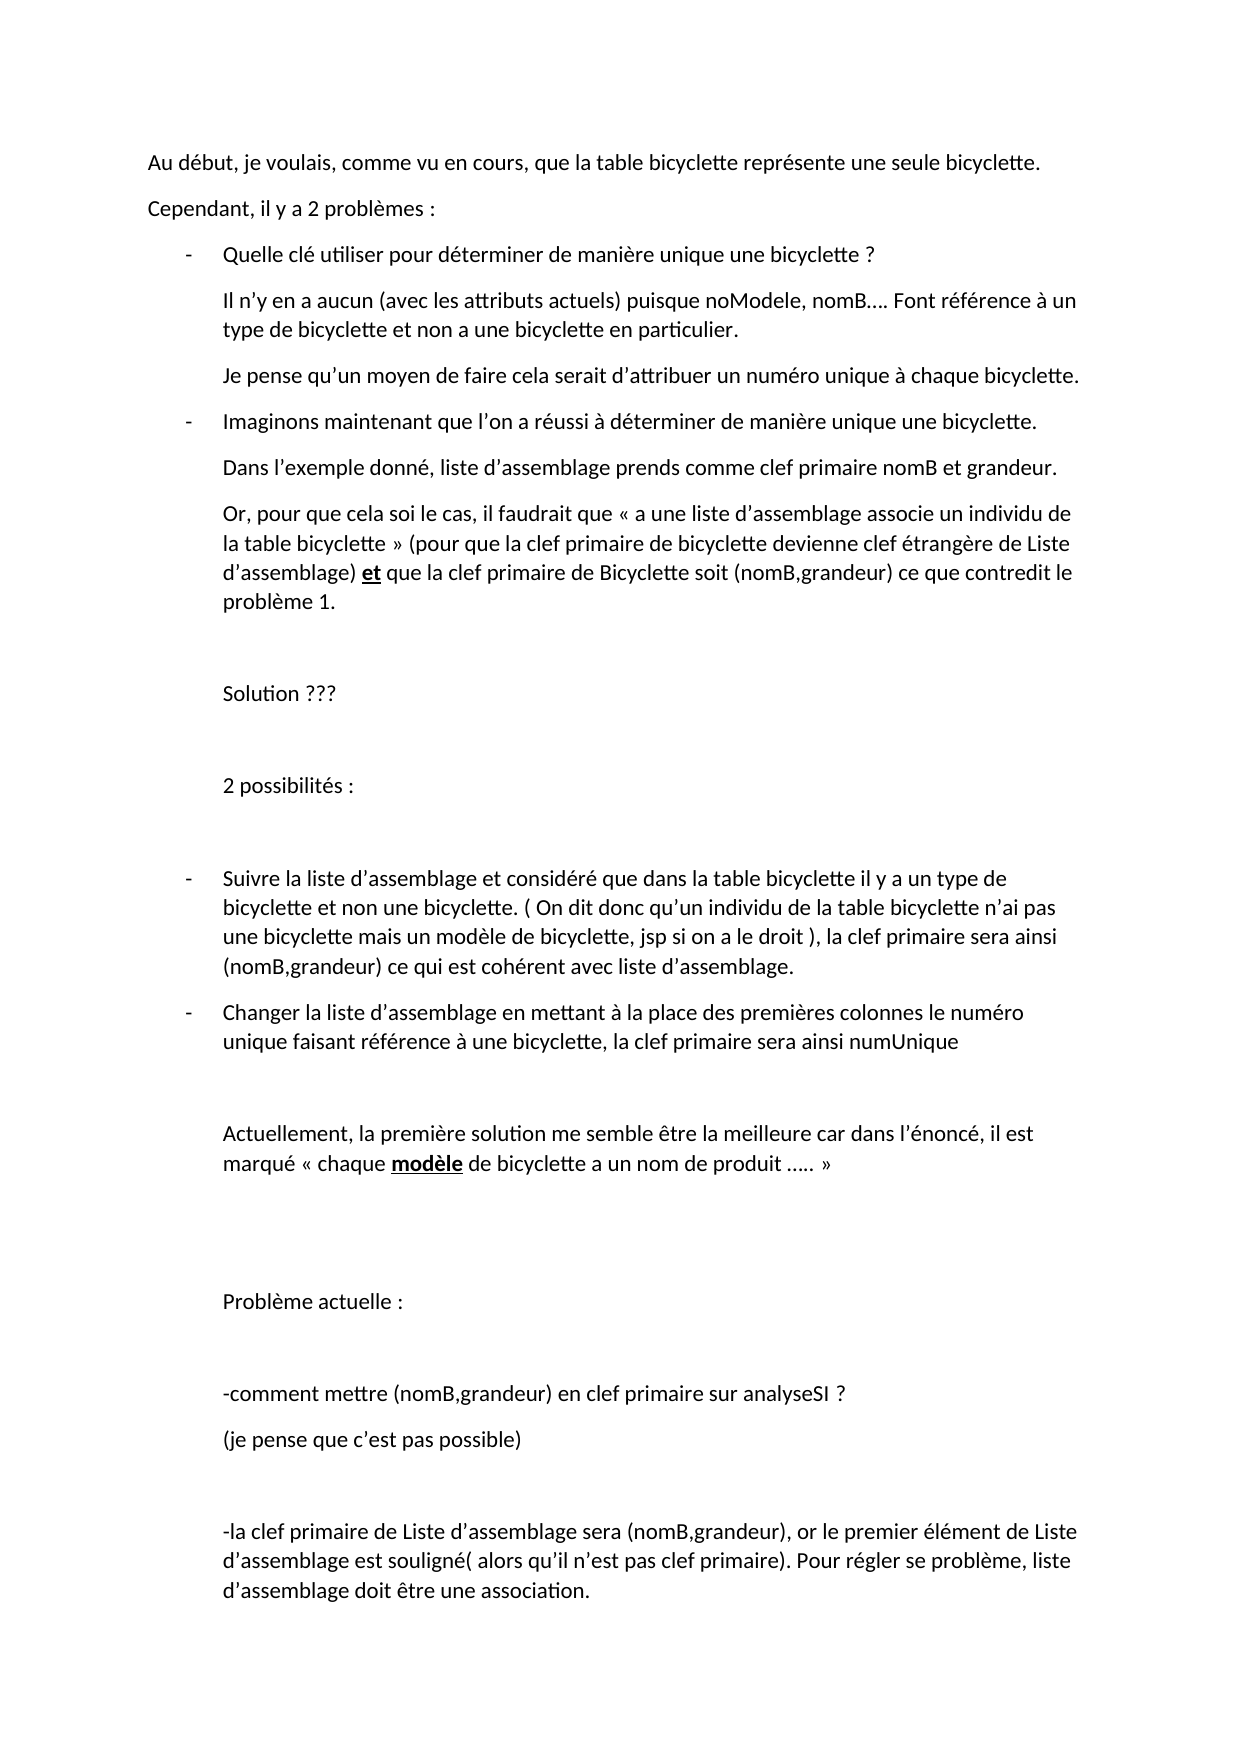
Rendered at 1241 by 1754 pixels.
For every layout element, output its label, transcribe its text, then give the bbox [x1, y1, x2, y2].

list Je pense qu’un moyen de faire cela serait d’attribuer un numéro unique à chaque bicyclette. [223, 361, 1093, 389]
list Quelle clé utiliser pour déterminer de manière unique une bicyclette ? [185, 240, 1093, 268]
list Solution ??? [223, 679, 1093, 707]
list -la clef primaire de Liste d’assemblage sera (nomB,grandeur), or le premier élément de Liste d’assemblage est souligné( alors qu’il n’est pas clef primaire). Pour régler se problème, liste d’assemblage doit être une association. [223, 1517, 1093, 1604]
list (je pense que c’est pas possible) [223, 1425, 1093, 1453]
text Au début, je voulais, comme vu en cours, que la table bicyclette représente une seule bicyclette. [148, 148, 1093, 176]
list Changer la liste d’assemblage en mettant à la place des premières colonnes le numéro unique faisant référence à une bicyclette, la clef primaire sera ainsi numUnique [185, 998, 1093, 1055]
list Suivre la liste d’assemblage et considéré que dans la table bicyclette il y a un type de bicyclette et non une bicyclette. ( On dit donc qu’un individu de la table bicyclette n’ai pas une bicyclette mais un modèle de bicyclette, jsp si on a le droit ), la clef primaire sera ainsi (nomB,grandeur) ce qui est cohérent avec liste d’assemblage. [185, 864, 1093, 980]
list 2 possibilités : [223, 772, 1093, 799]
list Il n’y en a aucun (avec les attributs actuels) puisque noModele, nomB…. Font référence à un type de bicyclette et non a une bicyclette en particulier. [223, 286, 1093, 343]
list Actuellement, la première solution me semble être la meilleure car dans l’énoncé, il est marqué « chaque modèle de bicyclette a un nom de produit ….. » [223, 1119, 1093, 1177]
list Imaginons maintenant que l’on a réussi à déterminer de manière unique une bicyclette. [185, 407, 1093, 435]
list -comment mettre (nomB,grandeur) en clef primaire sur analyseSI ? [223, 1379, 1093, 1407]
list Problème actuelle : [223, 1287, 1093, 1315]
list Or, pour que cela soi le cas, il faudrait que « a une liste d’assemblage associe un individu de la table bicyclette » (pour que la clef primaire de bicyclette devienne clef étrangère de Liste d’assemblage) et que la clef primaire de Bicyclette soit (nomB,grandeur) ce que contredit le problème 1. [223, 499, 1093, 615]
list Dans l’exemple donné, liste d’assemblage prends comme clef primaire nomB et grandeur. [223, 453, 1093, 481]
text Cependant, il y a 2 problèmes : [148, 194, 1093, 222]
